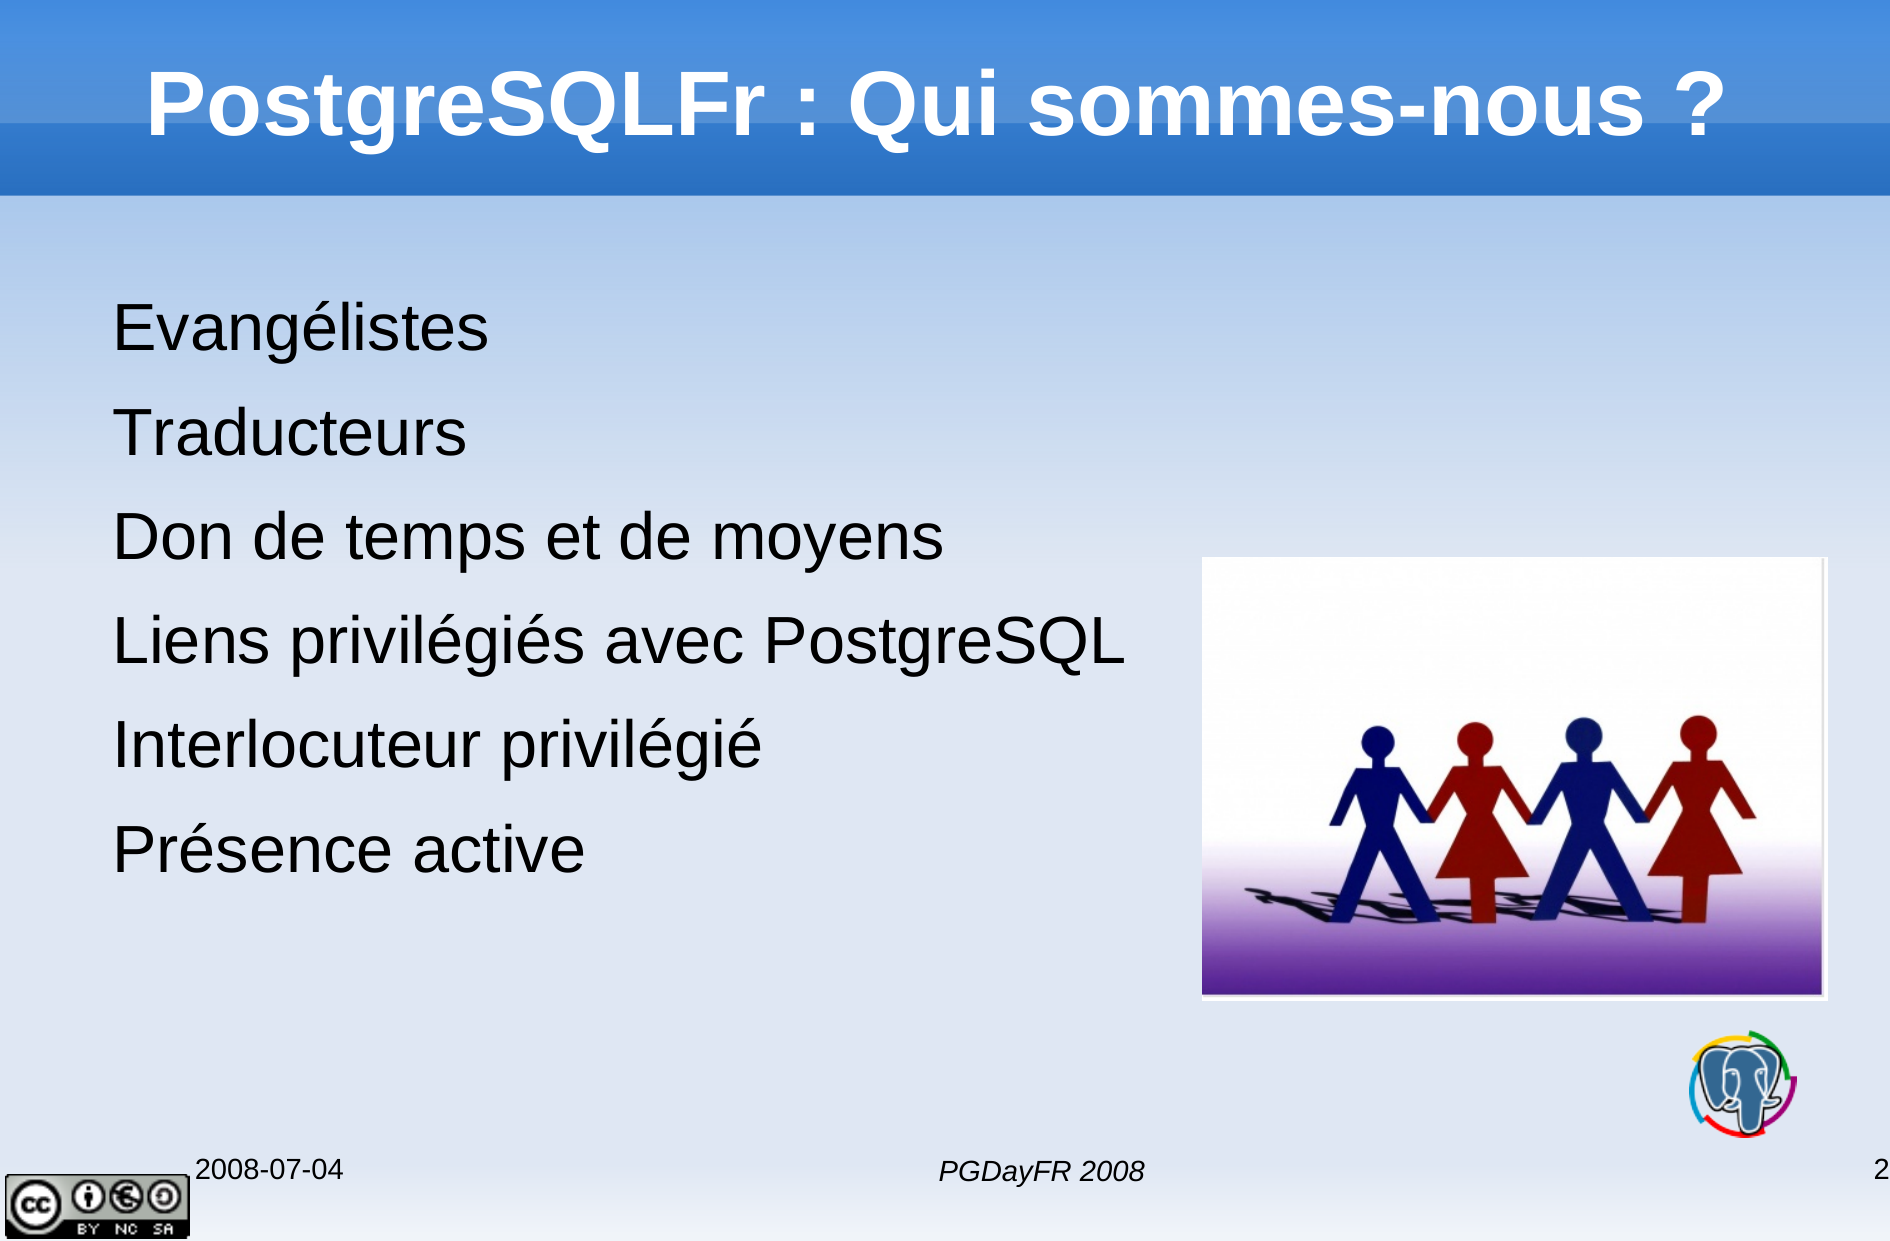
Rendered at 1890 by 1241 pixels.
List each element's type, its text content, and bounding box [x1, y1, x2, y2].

title PostgreSQLFr : Qui sommes-nous ? [87, 0, 1789, 208]
list Evangélistes Traducteurs Don de temps et de moyens Liens privilégiés avec PostgreSQL Interlocuteur privilégié Présence active [94, 290, 1796, 1109]
picture [0, 0, 1890, 1241]
